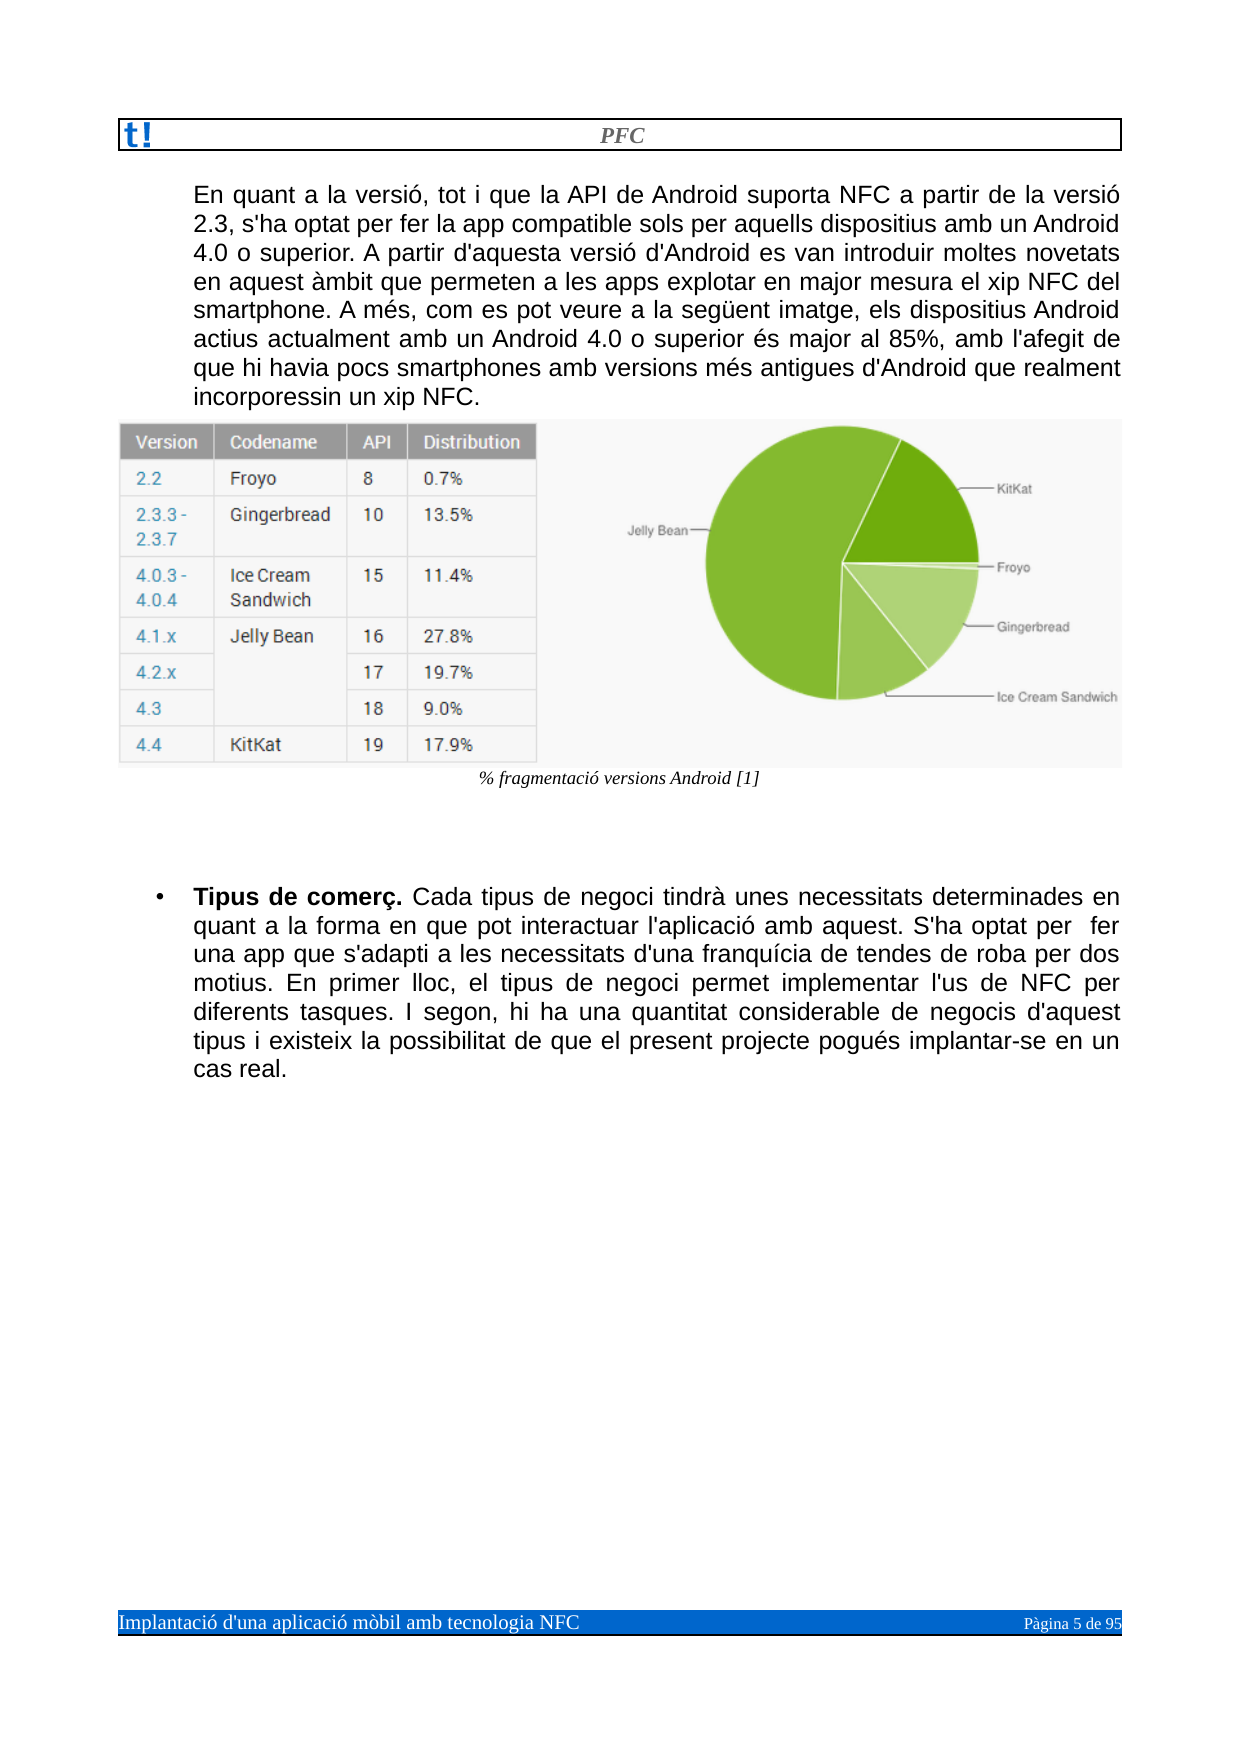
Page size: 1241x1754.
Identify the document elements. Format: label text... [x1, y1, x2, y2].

picture [123, 121, 151, 148]
list En quant a la versió, tot i que la API de Android suporta NFC a partir de la versió 2.3, s'ha optat per fer la app compatible sols per aquells dispositius amb un Android 4.0 o superior. A partir d'aquesta versió d'Android es van introduir moltes novetats en aquest àmbit que permeten a les apps explotar en major mesura el xip NFC del smartphone. A més, com es pot veure a la següent imatge, els dispositius Android actius actualment amb un Android 4.0 o superior és major al 85%, amb l'afegit de que hi havia pocs smartphones amb versions més antigues d'Android que realment incorporessin un xip NFC. [156, 181, 1122, 411]
text % fragmentació versions Android [1] [118, 768, 1122, 789]
picture [118, 419, 1123, 768]
list Tipus de comerç. Cada tipus de negoci tindrà unes necessitats determinades en quant a la forma en que pot interactuar l'aplicació amb aquest. S'ha optat per fer una app que s'adapti a les necessitats d'una franquícia de tendes de roba per dos motius. En primer lloc, el tipus de negoci permet implementar l'us de NFC per diferents tasques. I segon, hi ha una quantitat considerable de negocis d'aquest tipus i existeix la possibilitat de que el present projecte pogués implantar-se en un cas real. [156, 882, 1122, 1083]
